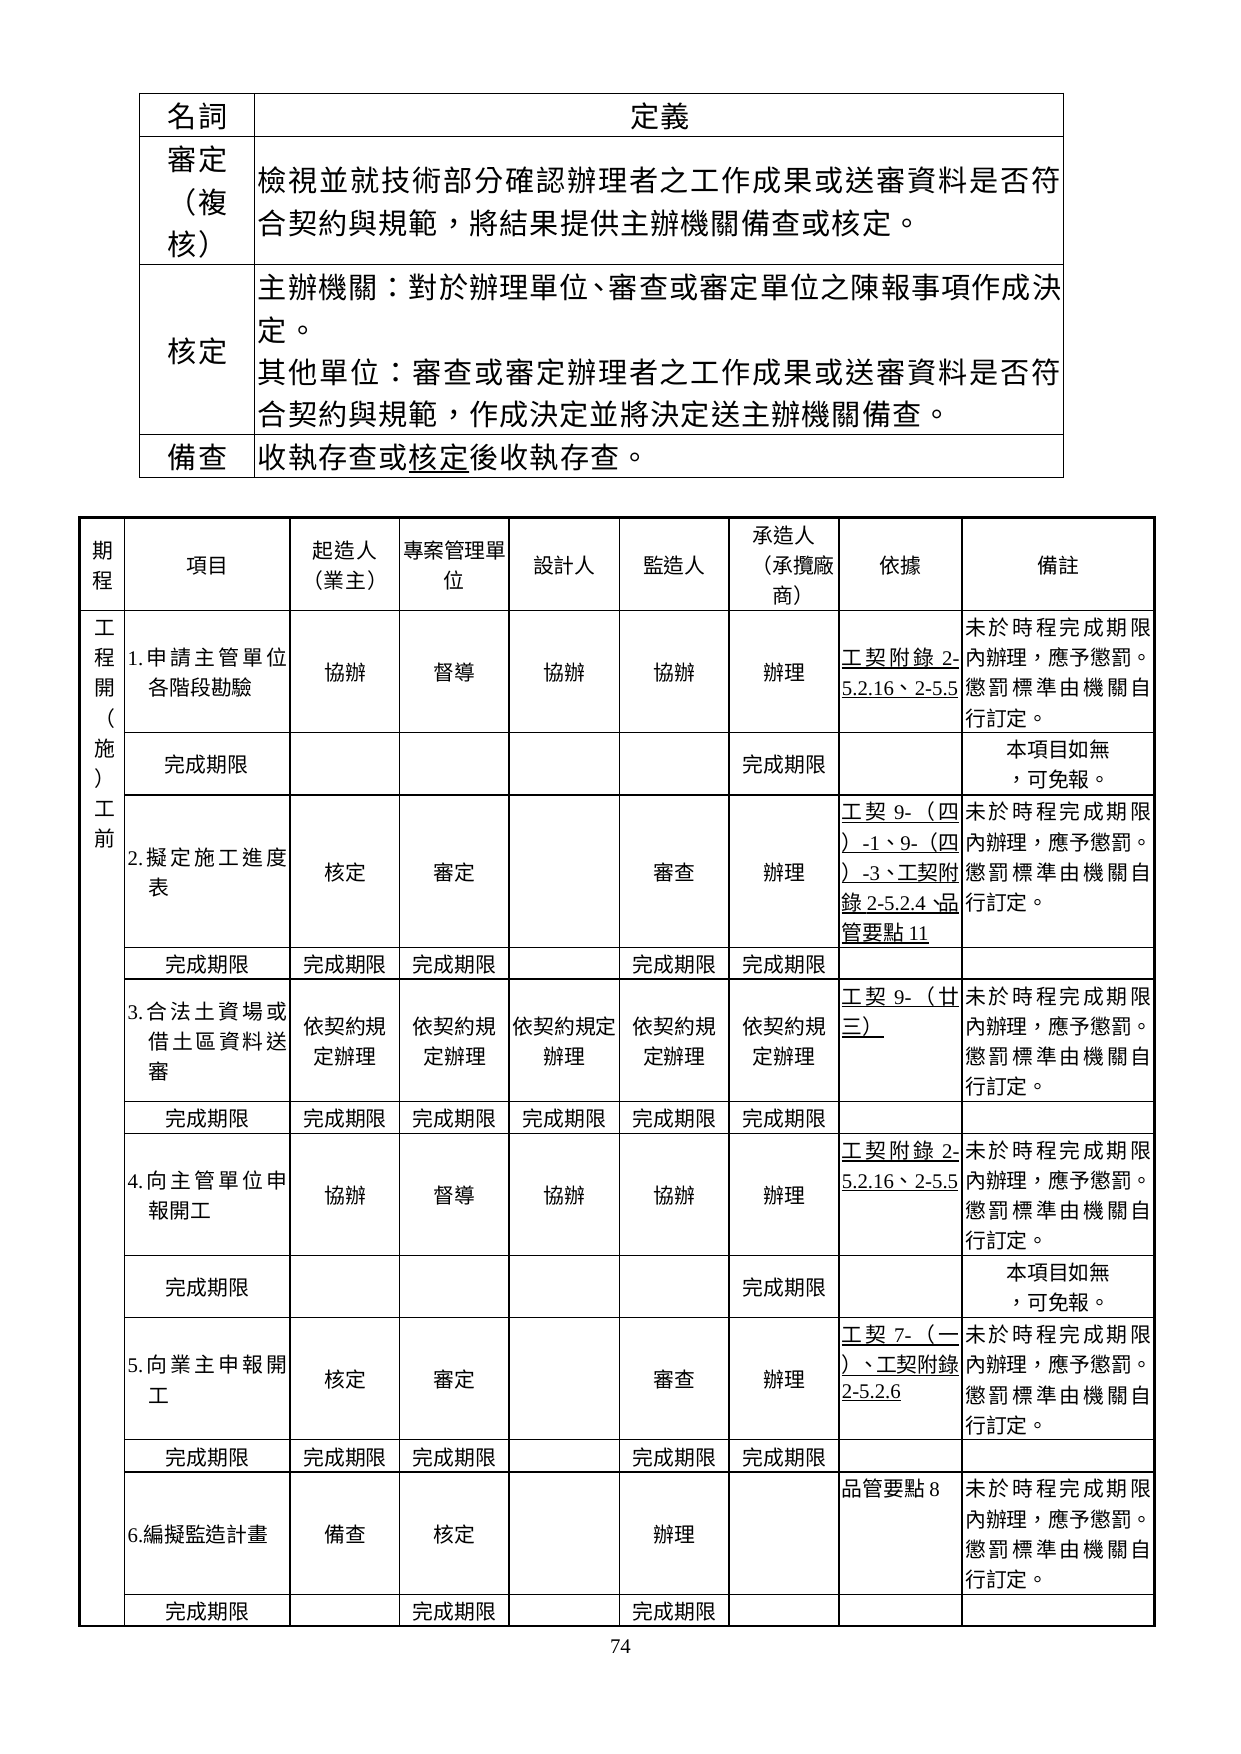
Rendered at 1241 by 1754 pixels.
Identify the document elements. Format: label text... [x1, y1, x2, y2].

table_cell 完成期限 [400, 1440, 508, 1471]
table_cell 未於時程完成期限內辦理，應予懲罰。 懲罰標準由機關自行訂定。 [963, 611, 1153, 732]
table_cell 主辦機關：對於辦理單位、審查或審定單位之陳報事項作成決定。 其他單位：審查或審定辦理者之工作成果或送審資料是否符合契約與規範，作成決定並將決定送主辦機關備查。 [255, 265, 1063, 434]
table_cell 協辦 [291, 1134, 399, 1255]
table_cell 核定 [140, 265, 254, 434]
table_cell 依契約規定辦理 [400, 980, 508, 1101]
table_cell 協辦 [620, 1134, 728, 1255]
table_cell [840, 1440, 961, 1471]
table_cell 審定 [400, 1318, 508, 1439]
table_cell 審定 （複核） [140, 137, 254, 264]
table_header 專案管理單位 [400, 519, 508, 609]
table_cell 完成期限 [125, 948, 289, 978]
table_cell 審定 [400, 796, 508, 947]
table_cell 2.擬定施工進度表 [125, 796, 289, 947]
table_cell [840, 1102, 961, 1132]
table_header 項目 [125, 519, 289, 609]
table_cell 督導 [400, 1134, 508, 1255]
table_cell [730, 1595, 838, 1625]
table_cell 3.合法土資場或借土區資料送審 [125, 980, 289, 1101]
table_cell 4.向主管單位申報開工 [125, 1134, 289, 1255]
table_cell [840, 1595, 961, 1625]
table_cell 完成期限 [125, 1595, 289, 1625]
table_cell 未於時程完成期限內辦理，應予懲罰。 懲罰標準由機關自行訂定。 [963, 1473, 1153, 1593]
table_header 定義 [255, 94, 1063, 136]
table_header 備註 [963, 519, 1153, 609]
table_cell 依契約規定辦理 [291, 980, 399, 1101]
table_cell [730, 1473, 838, 1593]
table_cell [840, 733, 961, 794]
table_cell [963, 1102, 1153, 1132]
table_cell 完成期限 [730, 948, 838, 978]
table_cell [510, 1595, 619, 1625]
table_header 起造人（業主） [291, 519, 399, 609]
table_cell 本項目如無 ，可免報。 [963, 733, 1153, 794]
table_cell 收執存查或核定後收執存查。 [255, 435, 1063, 477]
table_header 監造人 [620, 519, 728, 609]
table_cell [510, 733, 619, 794]
table_header 依據 [840, 519, 961, 609]
table_cell 完成期限 [730, 1102, 838, 1132]
table_cell 完成期限 [291, 948, 399, 978]
table_cell 未於時程完成期限內辦理，應予懲罰。 懲罰標準由機關自行訂定。 [963, 796, 1153, 947]
table_cell 完成期限 [620, 1440, 728, 1471]
table_cell [963, 1595, 1153, 1625]
table_cell 完成期限 [291, 1440, 399, 1471]
table_cell [291, 1595, 399, 1625]
table_cell 工程開（施）工前 [81, 611, 124, 1625]
table_cell 本項目如無 ，可免報。 [963, 1256, 1153, 1317]
table_cell 完成期限 [620, 1595, 728, 1625]
table_cell 依契約規定辦理 [730, 980, 838, 1101]
table_cell 辦理 [730, 796, 838, 947]
table_cell [963, 1440, 1153, 1471]
table_cell [291, 1256, 399, 1317]
table_cell 完成期限 [510, 1102, 619, 1132]
table_cell 完成期限 [730, 733, 838, 794]
table_cell [510, 796, 619, 947]
table_cell 依契約規定辦理 [510, 980, 619, 1101]
table_cell 完成期限 [291, 1102, 399, 1132]
table_cell 未於時程完成期限內辦理，應予懲罰。 懲罰標準由機關自行訂定。 [963, 980, 1153, 1101]
table_cell 督導 [400, 611, 508, 732]
table_cell 核定 [291, 1318, 399, 1439]
table_cell 審查 [620, 796, 728, 947]
table_header 設計人 [510, 519, 619, 609]
table_cell 完成期限 [125, 1256, 289, 1317]
table_header 期程 [81, 519, 124, 609]
table_cell 工契附錄2-5.2.16、2-5.5 [840, 611, 961, 732]
table_cell 6.編擬監造計畫 [125, 1473, 289, 1593]
table_cell [840, 948, 961, 978]
table_cell 核定 [400, 1473, 508, 1593]
table_cell 辦理 [730, 1134, 838, 1255]
table_cell 備查 [291, 1473, 399, 1593]
table_cell [291, 733, 399, 794]
table_cell 未於時程完成期限內辦理，應予懲罰。 懲罰標準由機關自行訂定。 [963, 1318, 1153, 1439]
table_cell 審查 [620, 1318, 728, 1439]
table_cell 辦理 [730, 611, 838, 732]
table_cell 工契7-（一）、工契附錄2-5.2.6 [840, 1318, 961, 1439]
table_cell 完成期限 [400, 948, 508, 978]
table_cell [510, 1440, 619, 1471]
table_cell 工契9-（廿三） [840, 980, 961, 1101]
table_cell 辦理 [730, 1318, 838, 1439]
table_cell 品管要點8 [840, 1473, 961, 1593]
table_cell 辦理 [620, 1473, 728, 1593]
table_cell 完成期限 [620, 948, 728, 978]
table_cell 工契9-（四）-1、9-（四）-3、工契附錄2-5.2.4、品管要點11 [840, 796, 961, 947]
table_cell [620, 733, 728, 794]
table_cell 未於時程完成期限內辦理，應予懲罰。 懲罰標準由機關自行訂定。 [963, 1134, 1153, 1255]
table_header 名詞 [140, 94, 254, 136]
table_cell 完成期限 [730, 1256, 838, 1317]
table_cell 核定 [291, 796, 399, 947]
table_cell 完成期限 [125, 733, 289, 794]
table_cell [510, 1473, 619, 1593]
table_cell [510, 948, 619, 978]
table_cell 完成期限 [400, 1102, 508, 1132]
table_cell 工契附錄2-5.2.16、2-5.5 [840, 1134, 961, 1255]
table_cell 協辦 [620, 611, 728, 732]
table_cell [510, 1256, 619, 1317]
table_cell 完成期限 [125, 1102, 289, 1132]
table_cell [620, 1256, 728, 1317]
table_cell 完成期限 [400, 1595, 508, 1625]
table_cell 5.向業主申報開工 [125, 1318, 289, 1439]
table_cell [510, 1318, 619, 1439]
table_cell 完成期限 [730, 1440, 838, 1471]
table_cell 檢視並就技術部分確認辦理者之工作成果或送審資料是否符合契約與規範，將結果提供主辦機關備查或核定。 [255, 137, 1063, 264]
table_cell 依契約規定辦理 [620, 980, 728, 1101]
table_cell [840, 1256, 961, 1317]
table_cell [963, 948, 1153, 978]
table_header 承造人（承攬廠商） [730, 519, 838, 609]
table_cell 協辦 [291, 611, 399, 732]
table_cell 完成期限 [620, 1102, 728, 1132]
table_cell 協辦 [510, 1134, 619, 1255]
table_cell [400, 1256, 508, 1317]
table_cell 1.申請主管單位各階段勘驗 [125, 611, 289, 732]
table_cell 協辦 [510, 611, 619, 732]
table_cell [400, 733, 508, 794]
table_cell 備查 [140, 435, 254, 477]
table_cell 完成期限 [125, 1440, 289, 1471]
